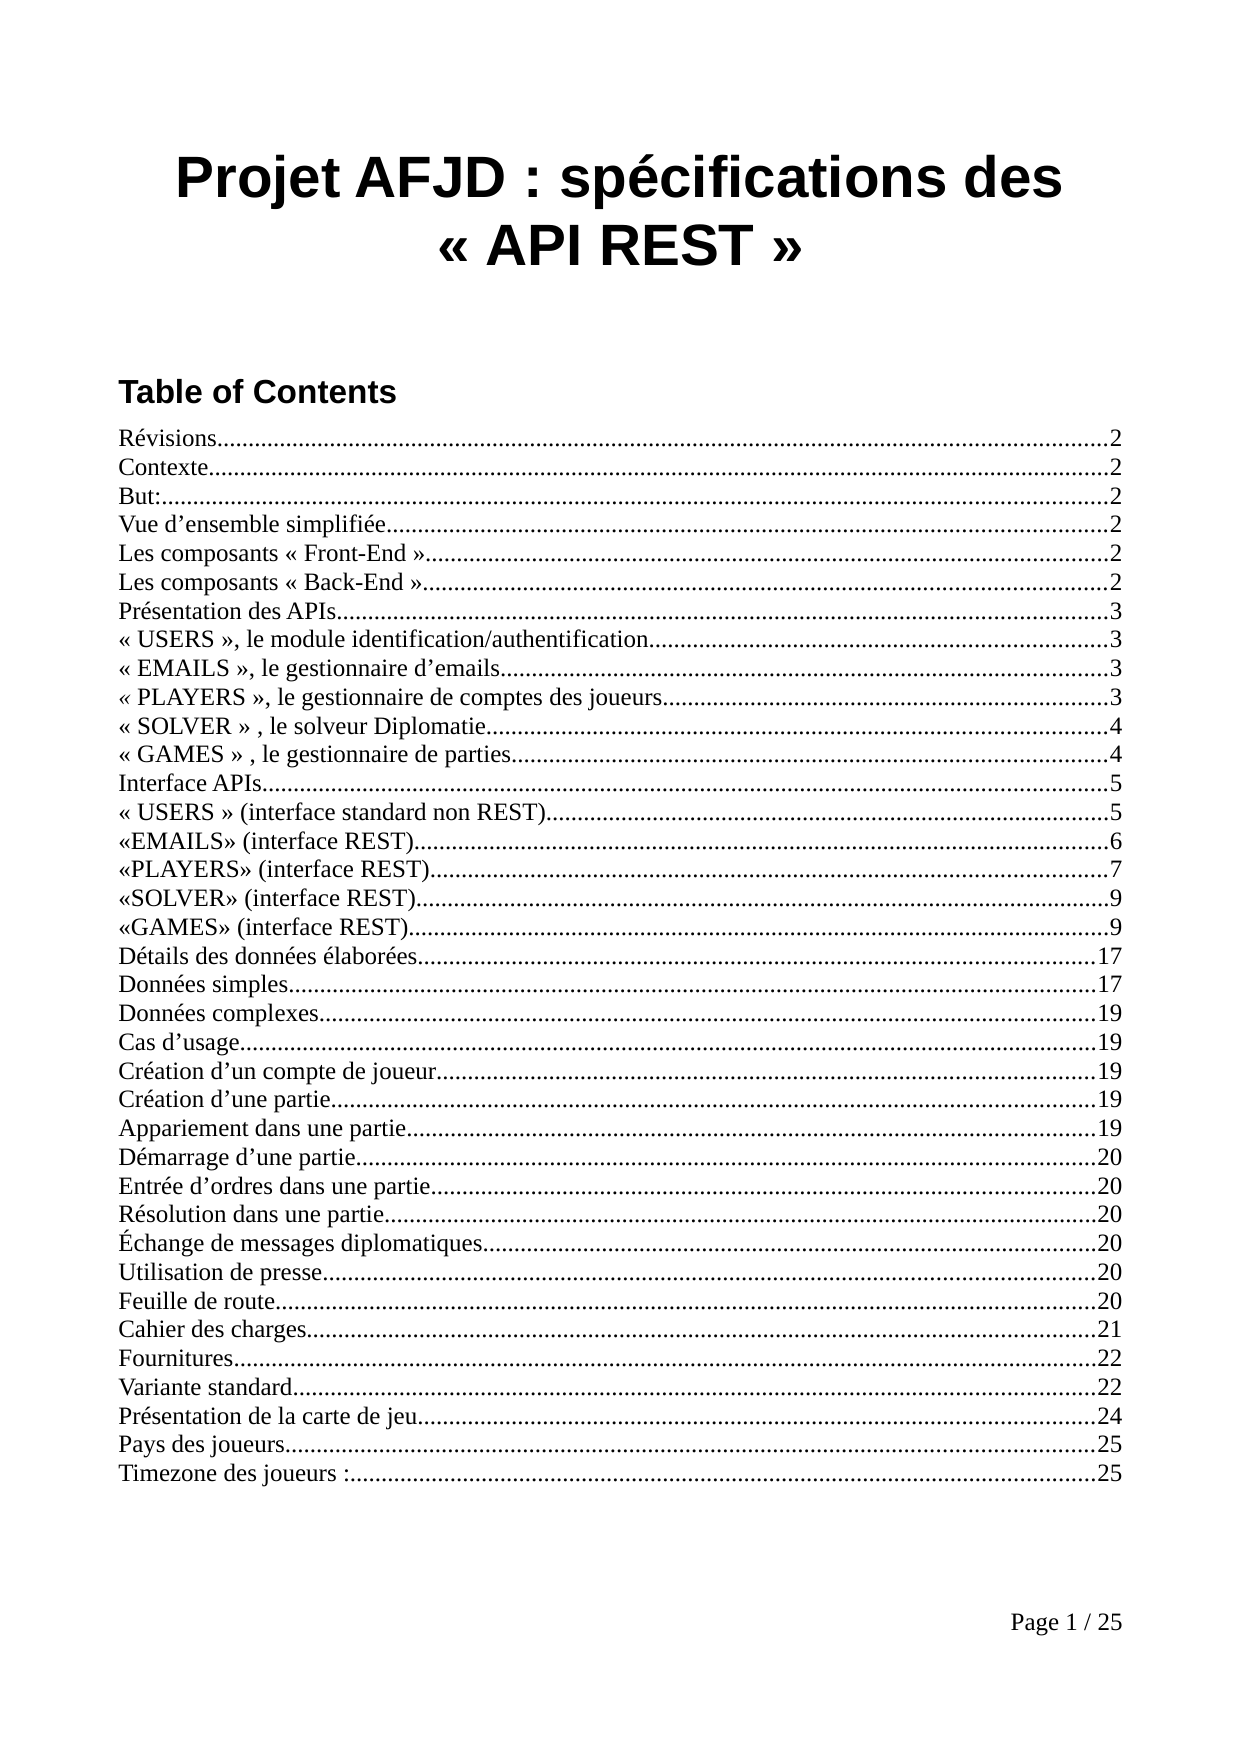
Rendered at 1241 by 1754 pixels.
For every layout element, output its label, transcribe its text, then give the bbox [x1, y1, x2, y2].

text Variante standard 22 [118, 1372, 1122, 1401]
text Révisions 2 [118, 423, 1122, 452]
text Présentation des APIs 3 [118, 596, 1122, 624]
text Résolution dans une partie 20 [118, 1199, 1122, 1228]
text «GAMES» (interface REST) 9 [118, 912, 1122, 941]
text Présentation de la carte de jeu 24 [118, 1401, 1122, 1429]
text Les composants « Front-End » 2 [118, 538, 1122, 567]
text Pays des joueurs 25 [118, 1429, 1122, 1458]
text Interface APIs 5 [118, 768, 1122, 797]
text Démarrage d’une partie 20 [118, 1142, 1122, 1171]
text Les composants « Back-End » 2 [118, 567, 1122, 596]
text « USERS », le module identification/authentification 3 [118, 624, 1122, 653]
text « GAMES » , le gestionnaire de parties 4 [118, 739, 1122, 768]
text But: 2 [118, 481, 1122, 509]
text « PLAYERS », le gestionnaire de comptes des joueurs 3 [118, 682, 1122, 711]
text «PLAYERS» (interface REST) 7 [118, 854, 1122, 883]
text Fournitures 22 [118, 1343, 1122, 1372]
text Timezone des joueurs : 25 [118, 1458, 1122, 1487]
text Appariement dans une partie 19 [118, 1113, 1122, 1142]
text Entrée d’ordres dans une partie 20 [118, 1171, 1122, 1199]
text Création d’une partie 19 [118, 1084, 1122, 1113]
text «SOLVER» (interface REST) 9 [118, 883, 1122, 912]
text Feuille de route 20 [118, 1286, 1122, 1314]
text «EMAILS» (interface REST) 6 [118, 826, 1122, 854]
text Données complexes 19 [118, 998, 1122, 1027]
text Cas d’usage 19 [118, 1027, 1122, 1056]
subtitle Table of Contents [118, 372, 1122, 411]
text Données simples 17 [118, 969, 1122, 998]
text Projet AFJD : spécifications des « API REST » [118, 143, 1122, 277]
text Création d’un compte de joueur 19 [118, 1056, 1122, 1084]
text Vue d’ensemble simplifiée 2 [118, 509, 1122, 538]
text Utilisation de presse 20 [118, 1257, 1122, 1286]
text Détails des données élaborées 17 [118, 941, 1122, 969]
text « EMAILS », le gestionnaire d’emails 3 [118, 653, 1122, 682]
text Contexte 2 [118, 452, 1122, 481]
text « USERS » (interface standard non REST) 5 [118, 797, 1122, 826]
text Cahier des charges 21 [118, 1314, 1122, 1343]
text Échange de messages diplomatiques 20 [118, 1228, 1122, 1257]
text « SOLVER » , le solveur Diplomatie 4 [118, 711, 1122, 739]
